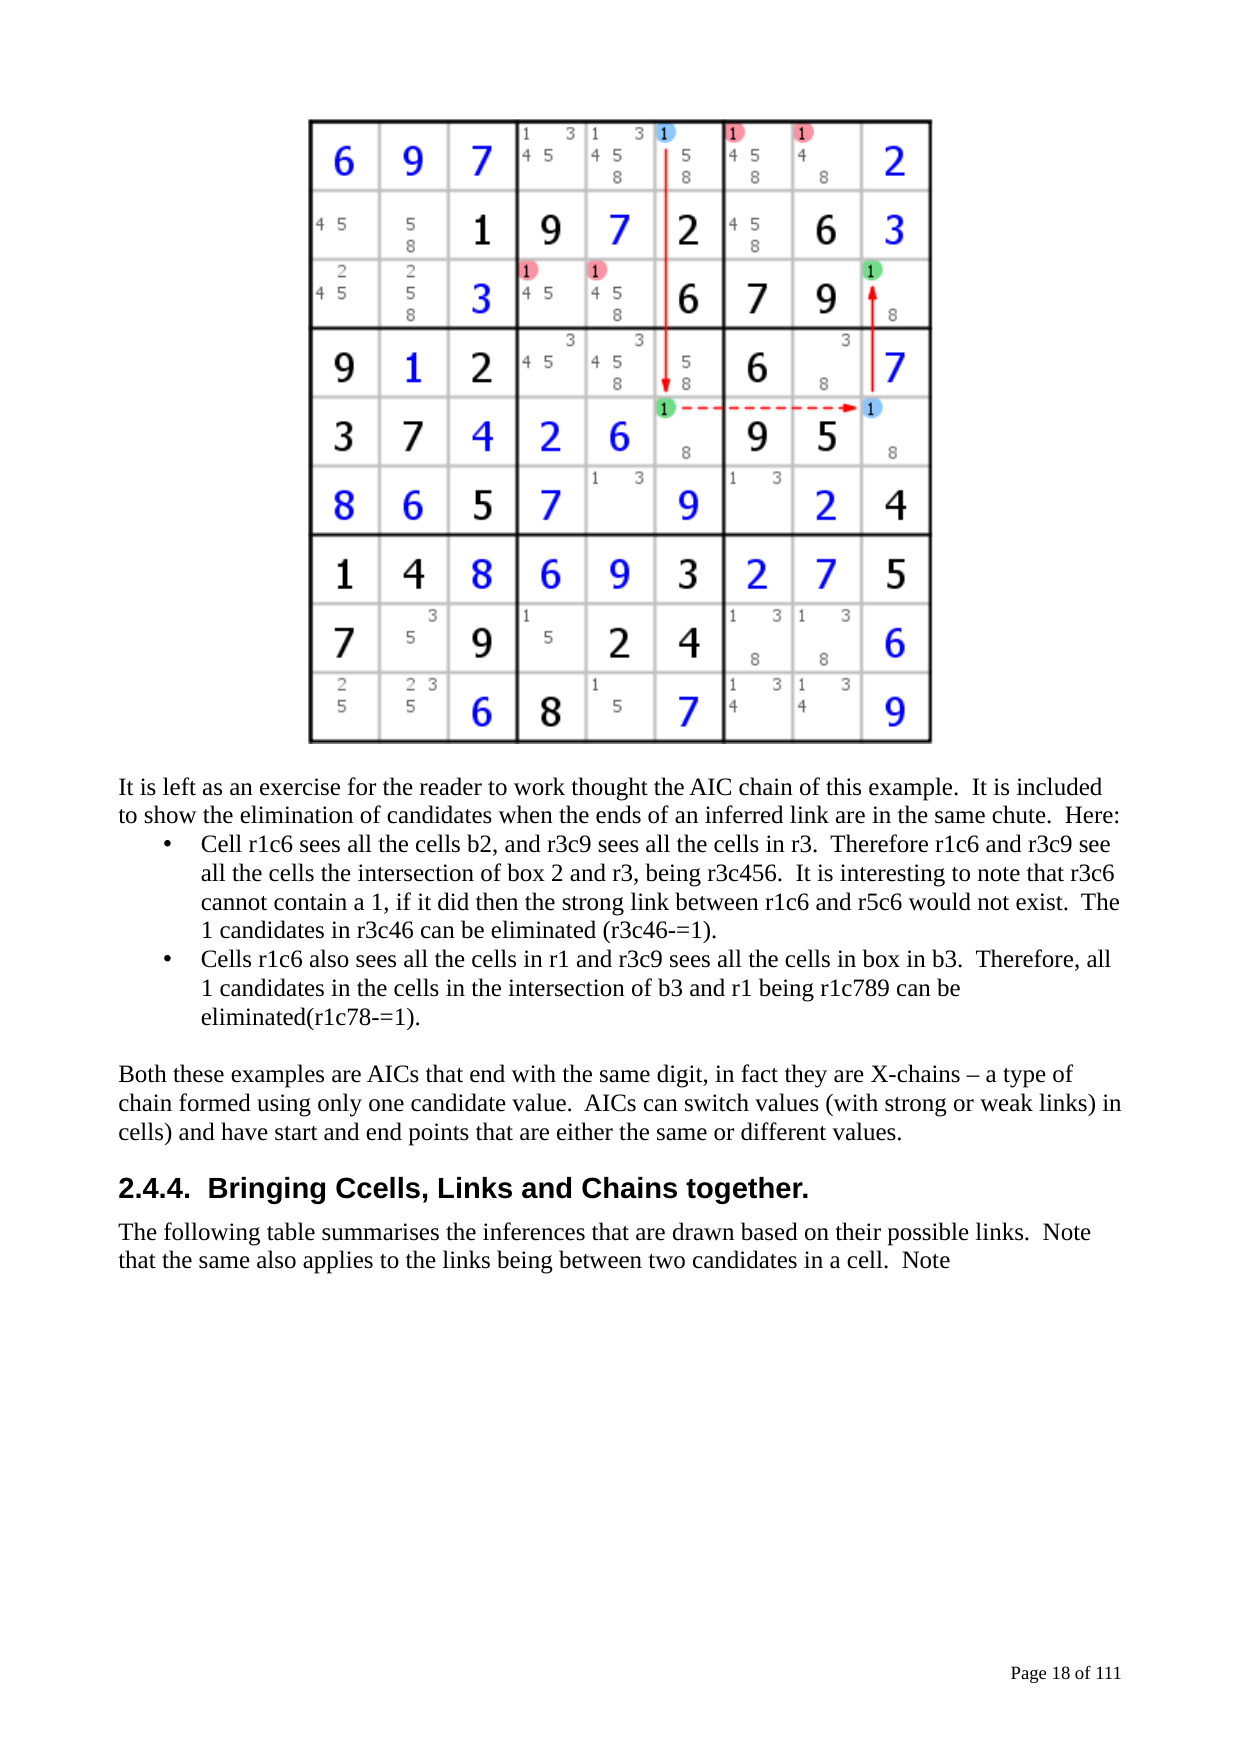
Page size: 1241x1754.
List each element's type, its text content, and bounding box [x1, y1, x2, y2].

subtitle Bringing Ccells, Links and Chains together. [118, 1171, 1122, 1204]
picture [307, 118, 933, 744]
list Cells r1c6 also sees all the cells in r1 and r3c9 sees all the cells in box in b3. Therefore, all 1 candidates in the cells in the intersection of b3 and r1 being r1c789 can be eliminated(r1c78-=1). [163, 944, 1122, 1031]
text Both these examples are AICs that end with the same digit, in fact they are X-chains – a type of chain formed using only one candidate value. AICs can switch values (with strong or weak links) in cells) and have start and end points that are either the same or different values. [118, 1059, 1122, 1146]
text The following table summarises the inferences that are drawn based on their possible links. Note that the same also applies to the links being between two candidates in a cell. Note [118, 1217, 1122, 1274]
list Cell r1c6 sees all the cells b2, and r3c9 sees all the cells in r3. Therefore r1c6 and r3c9 see all the cells the intersection of box 2 and r3, being r3c456. It is interesting to note that r3c6 cannot contain a 1, if it did then the strong link between r1c6 and r5c6 would not exist. The 1 candidates in r3c46 can be eliminated (r3c46-=1). [163, 829, 1122, 944]
text It is left as an exercise for the reader to work thought the AIC chain of this example. It is included to show the elimination of candidates when the ends of an inferred link are in the same chute. Here: [118, 772, 1122, 829]
